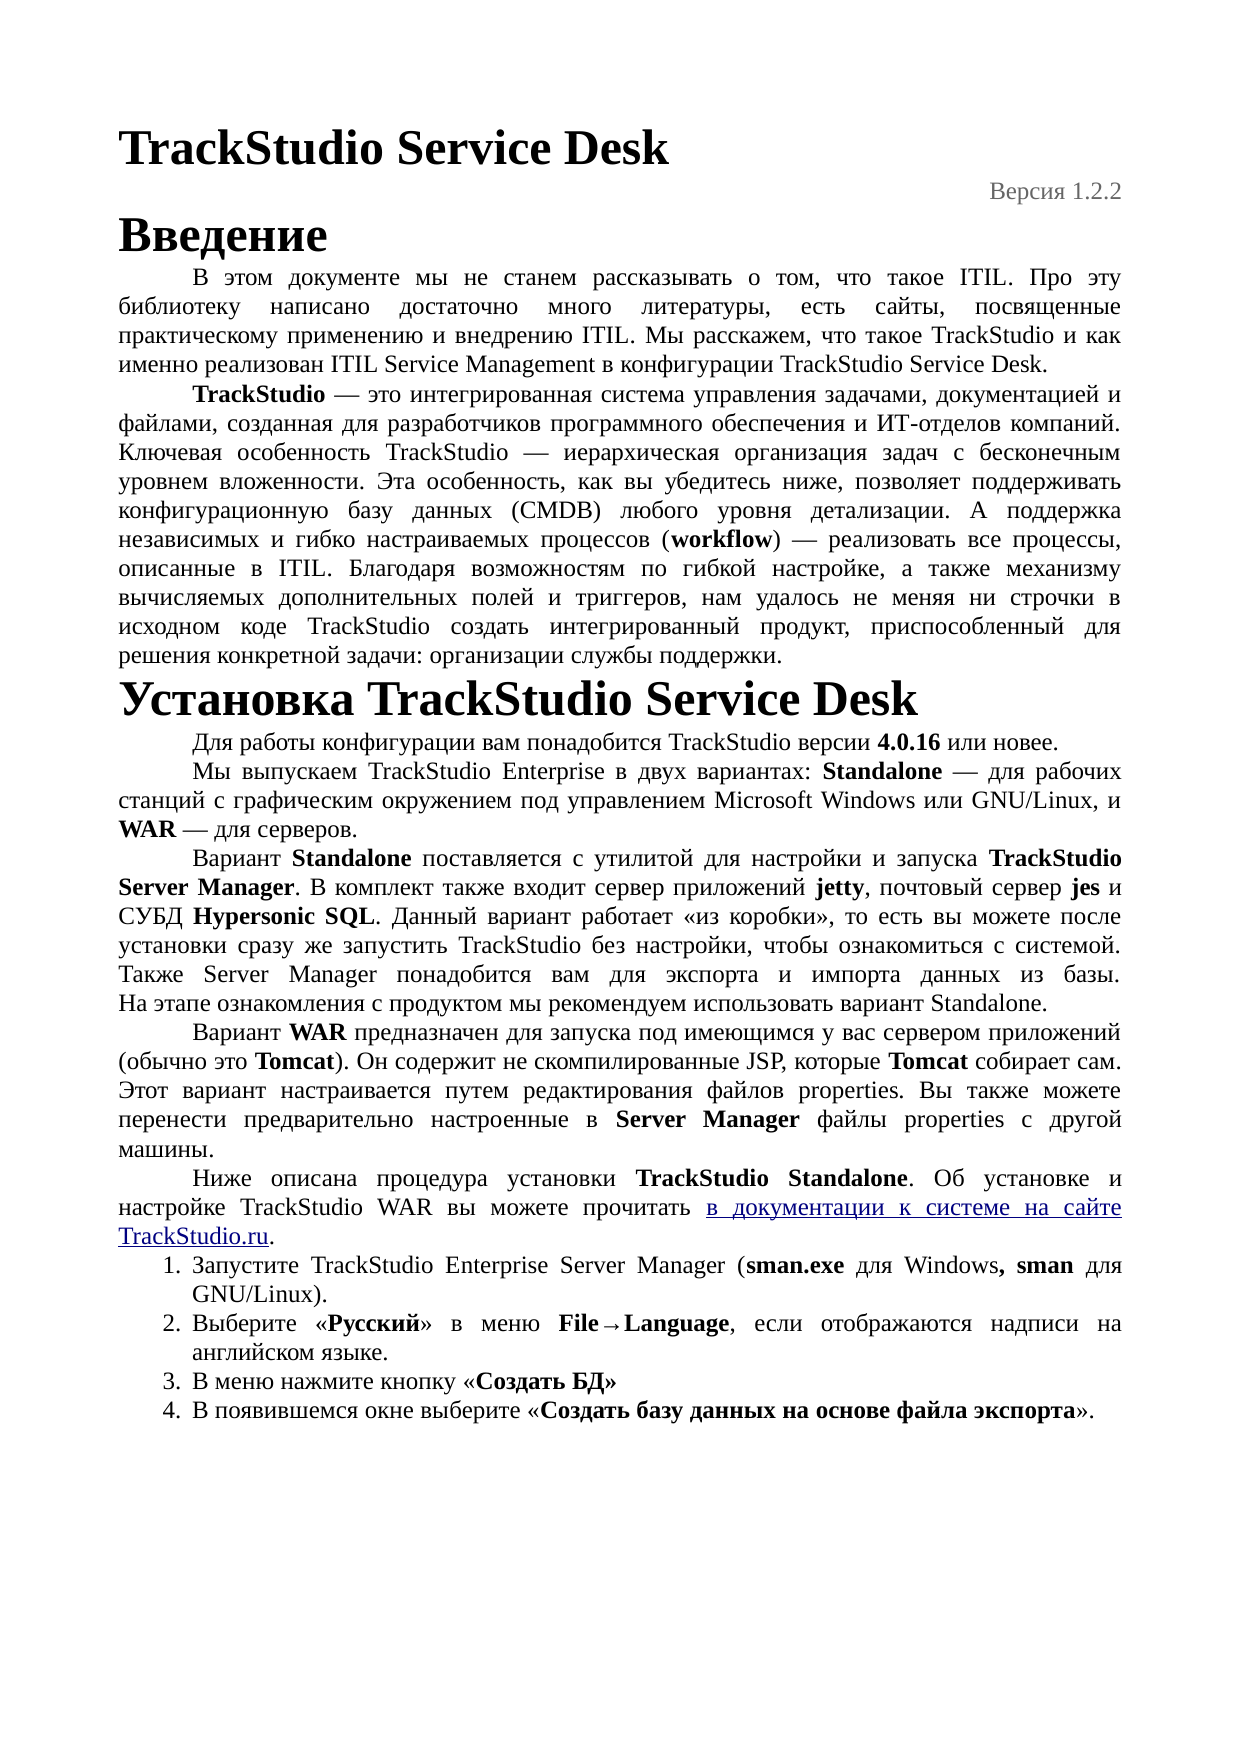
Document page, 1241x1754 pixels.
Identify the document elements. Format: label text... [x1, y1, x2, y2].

text В этом документе мы не станем рассказывать о том, что такое ITIL. Про эту библиотеку написано достаточно много литературы, есть сайты, посвященные практическому применению и внедрению ITIL. Мы расскажем, что такое TrackStudio и как именно реализован ITIL Service Management в конфигурации TrackStudio Service Desk. [118, 262, 1122, 378]
text Для работы конфигурации вам понадобится TrackStudio версии 4.0.16 или новее. [118, 727, 1122, 756]
subtitle Установка TrackStudio Service Desk [118, 669, 1122, 727]
text TrackStudio — это интегрированная система управления задачами, документацией и файлами, созданная для разработчиков программного обеспечения и ИТ-отделов компаний. Ключевая особенность TrackStudio — иерархическая организация задач с бесконечным уровнем вложенности. Эта особенность, как вы убедитесь ниже, позволяет поддерживать конфигурационную базу данных (CMDB) любого уровня детализации. А поддержка независимых и гибко настраиваемых процессов (workflow) — реализовать все процессы, описанные в ITIL. Благодаря возможностям по гибкой настройке, а также механизму вычисляемых дополнительных полей и триггеров, нам удалось не меняя ни строчки в исходном коде TrackStudio создать интегрированный продукт, приспособленный для решения конкретной задачи: организации службы поддержки. [118, 378, 1122, 669]
text Вариант WAR предназначен для запуска под имеющимся у вас сервером приложений (обычно это Tomcat). Он содержит не скомпилированные JSP, которые Tomcat собирает сам. Этот вариант настраивается путем редактирования файлов properties. Вы также можете перенести предварительно настроенные в Server Manager файлы properties с другой машины. [118, 1017, 1122, 1162]
text Версия 1.2.2 [118, 176, 1122, 205]
subtitle TrackStudio Service Desk [118, 118, 1122, 176]
text Ниже описана процедура установки TrackStudio Standalone. Об установке и настройке TrackStudio WAR вы можете прочитать в документации к системе на сайте TrackStudio.ru. [118, 1162, 1122, 1250]
list В меню нажмите кнопку «Создать БД» [162, 1366, 1122, 1395]
text Вариант Standalone поставляется с утилитой для настройки и запуска TrackStudio Server Manager. В комплект также входит сервер приложений jetty, почтовый сервер jes и СУБД Hypersonic SQL. Данный вариант работает «из коробки», то есть вы можете после установки сразу же запустить TrackStudio без настройки, чтобы ознакомиться с системой. Также Server Manager понадобится вам для экспорта и импорта данных из базы. На этапе ознакомления с продуктом мы рекомендуем использовать вариант Standalone. [118, 843, 1122, 1017]
list Выберите «Русский» в меню File→Language, если отображаются надписи на английском языке. [162, 1308, 1122, 1366]
list В появившемся окне выберите «Создать базу данных на основе файла экспорта». [162, 1395, 1122, 1424]
list Запустите TrackStudio Enterprise Server Manager (sman.exe для Windows, sman для GNU/Linux). [162, 1250, 1122, 1308]
subtitle Введение [118, 205, 1122, 262]
text Мы выпускаем TrackStudio Enterprise в двух вариантах: Standalone — для рабочих станций с графическим окружением под управлением Microsoft Windows или GNU/Linux, и WAR — для серверов. [118, 756, 1122, 843]
